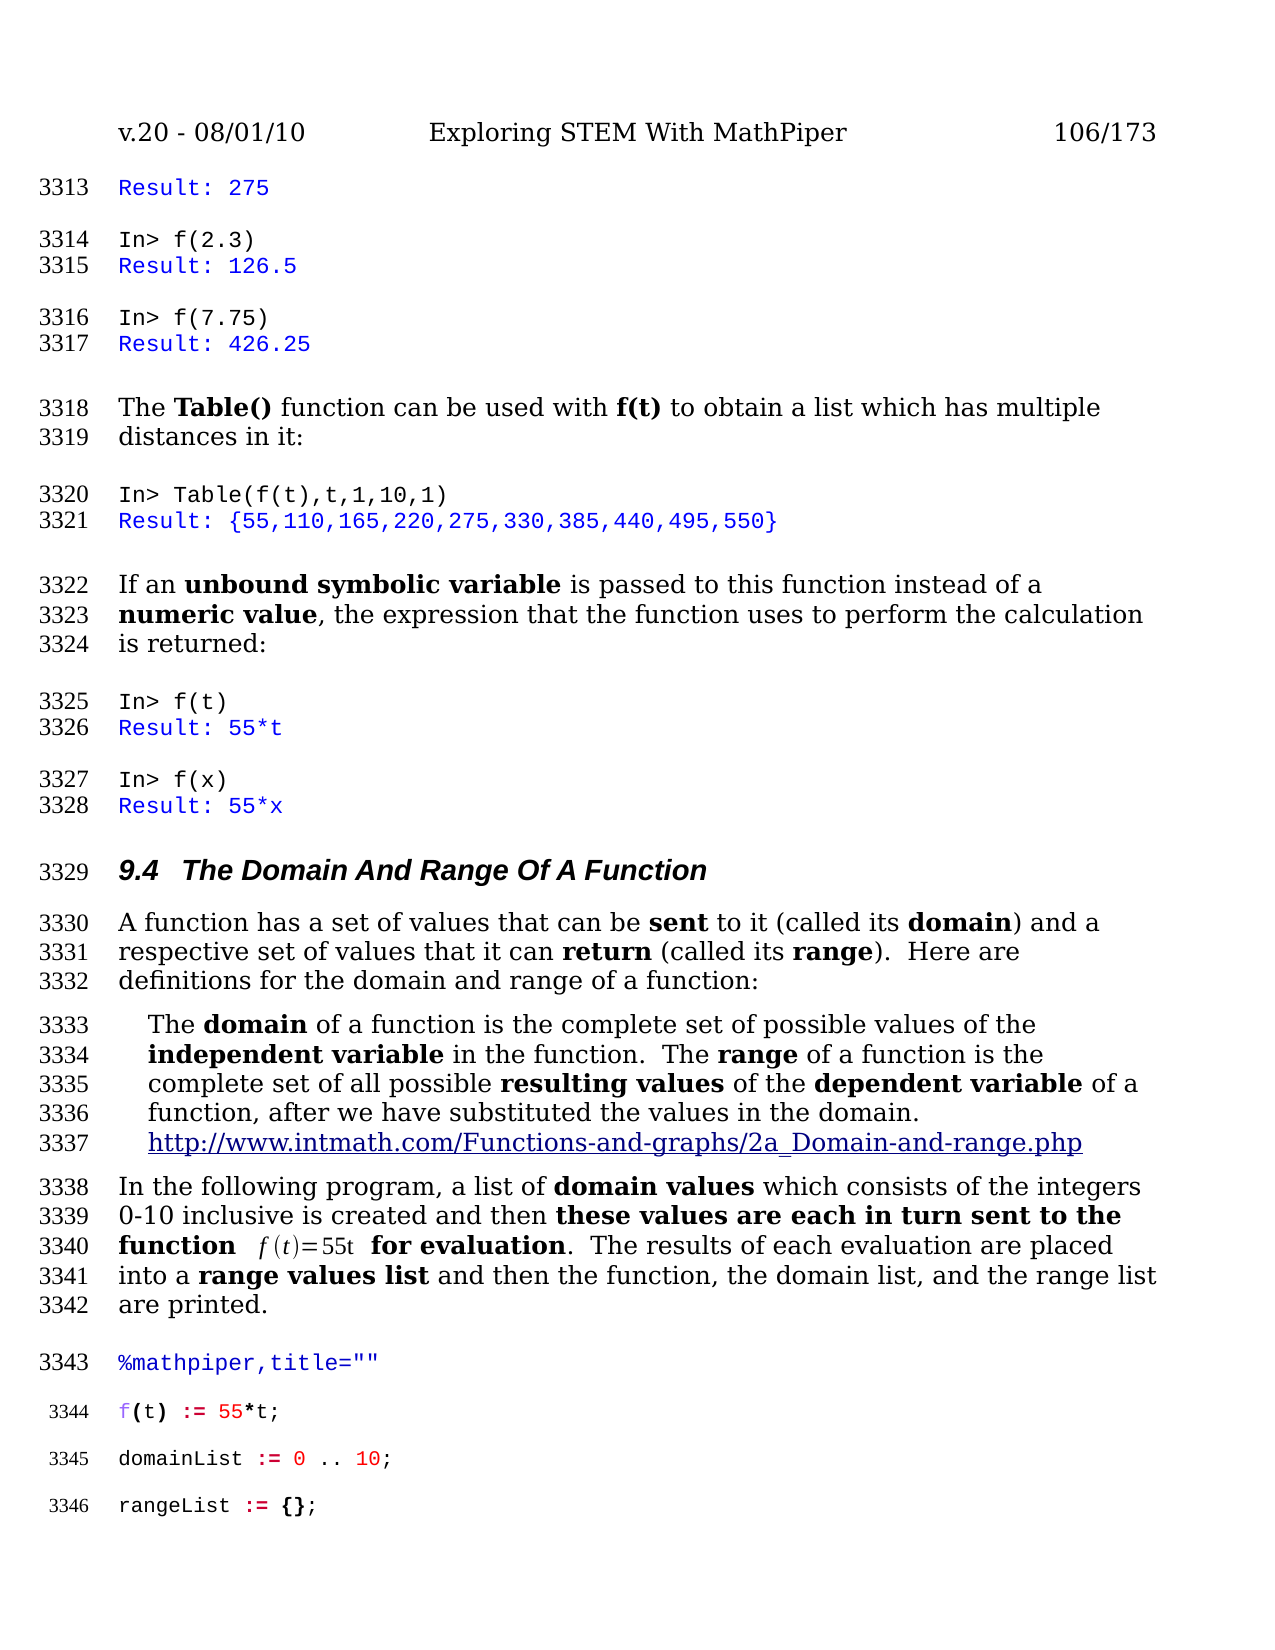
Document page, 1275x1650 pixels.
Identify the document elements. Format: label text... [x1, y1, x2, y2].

subtitle The Domain And Range Of A Function [118, 853, 1157, 887]
text In> f(2.3) [118, 229, 1157, 254]
text In> f(t) [118, 690, 1157, 716]
text Result: 55*t [118, 716, 1157, 742]
text In> f(7.75) [118, 306, 1157, 332]
text domainList := 0 .. 10; [118, 1448, 1157, 1472]
text The Table() function can be used with f(t) to obtain a list which has multiple distances in it: [118, 393, 1157, 452]
text If an unbound symbolic variable is passed to this function instead of a numeric value, the expression that the function uses to perform the calculation is returned: [118, 571, 1157, 658]
text A function has a set of values that can be sent to it (called its domain) and a respective set of values that it can return (called its range). Here are definitions for the domain and range of a function: [118, 908, 1157, 996]
text f(t) := 55*t; [118, 1401, 1157, 1424]
text %mathpiper,title="" [118, 1351, 1157, 1377]
text Result: 126.5 [118, 254, 1157, 281]
text In> Table(f(t),t,1,10,1) [118, 484, 1157, 510]
text In> f(x) [118, 768, 1157, 794]
text Result: {55,110,165,220,275,330,385,440,495,550} [118, 510, 1157, 536]
text Result: 55*x [118, 794, 1157, 820]
text rangeList := {}; [118, 1496, 1157, 1519]
text The domain of a function is the complete set of possible values of the independent variable in the function. The range of a function is the complete set of all possible resulting values of the dependent variable of a function, after we have substituted the values in the domain. http://www.intmath.com/Functions-and-graphs/2a_Domain-and-range.php [148, 1011, 1157, 1157]
text In the following program, a list of domain values which consists of the integers 0-10 inclusive is created and then these values are each in turn sent to the functionfor evaluation. The results of each evaluation are placed into a range values list and then the function, the domain list, and the range list are printed. [118, 1172, 1157, 1319]
text Result: 426.25 [118, 332, 1157, 358]
text Result: 275 [118, 177, 1157, 203]
